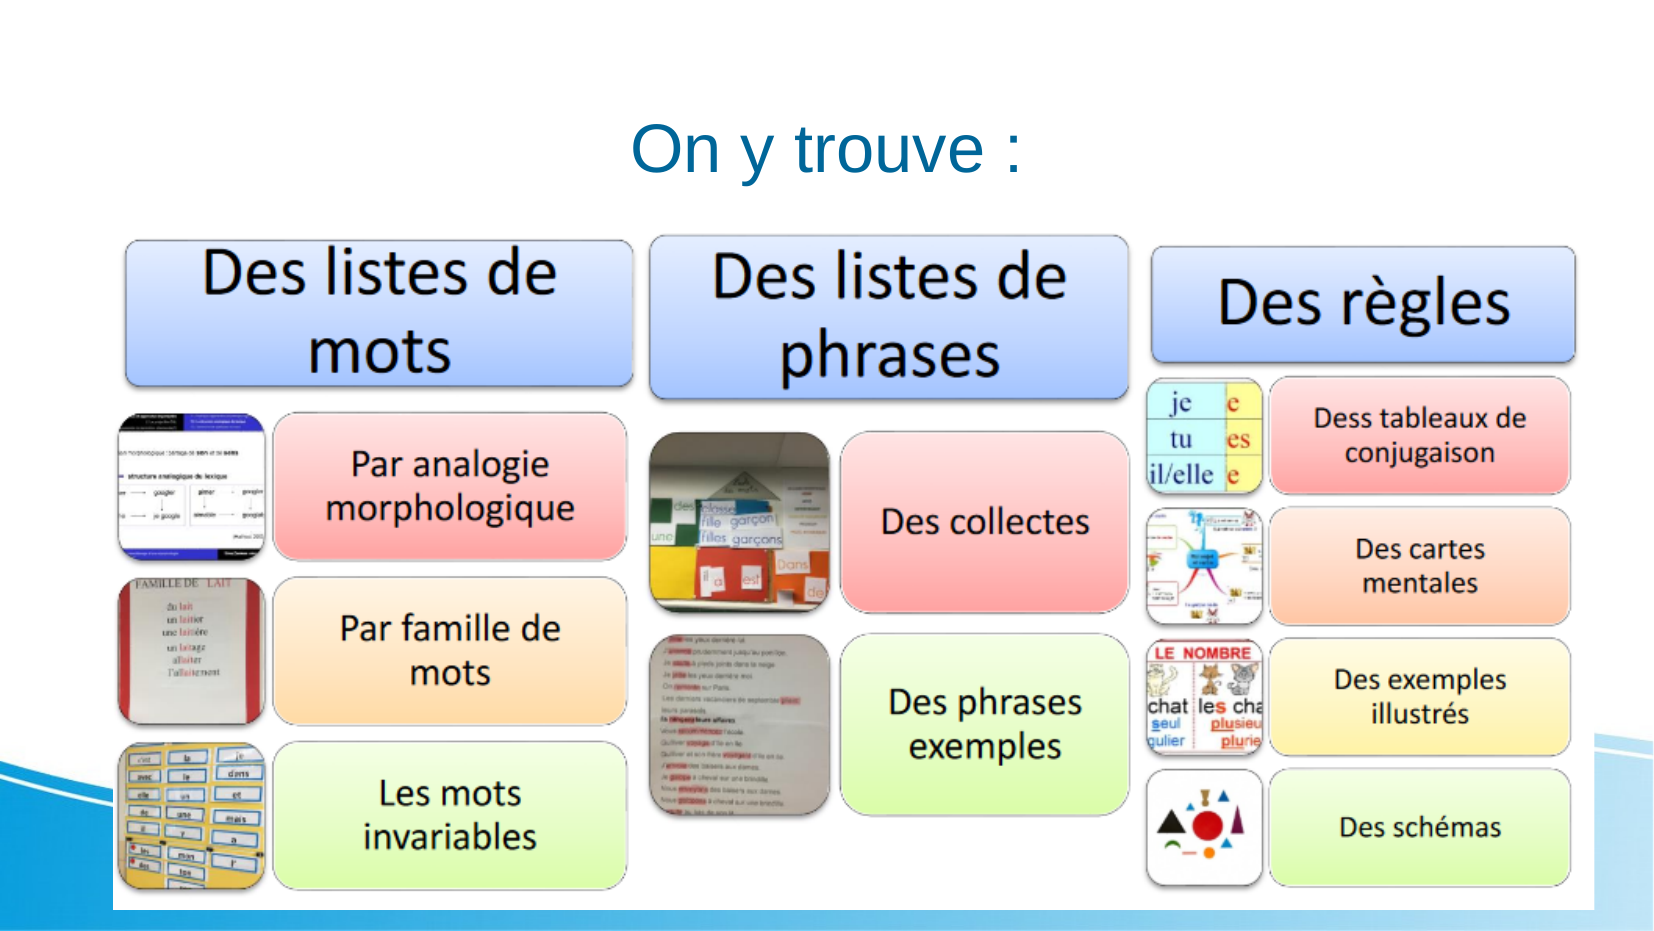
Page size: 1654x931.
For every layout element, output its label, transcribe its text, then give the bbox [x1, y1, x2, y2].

picture [0, 221, 1654, 931]
title On y trouve : [82, 70, 1571, 227]
